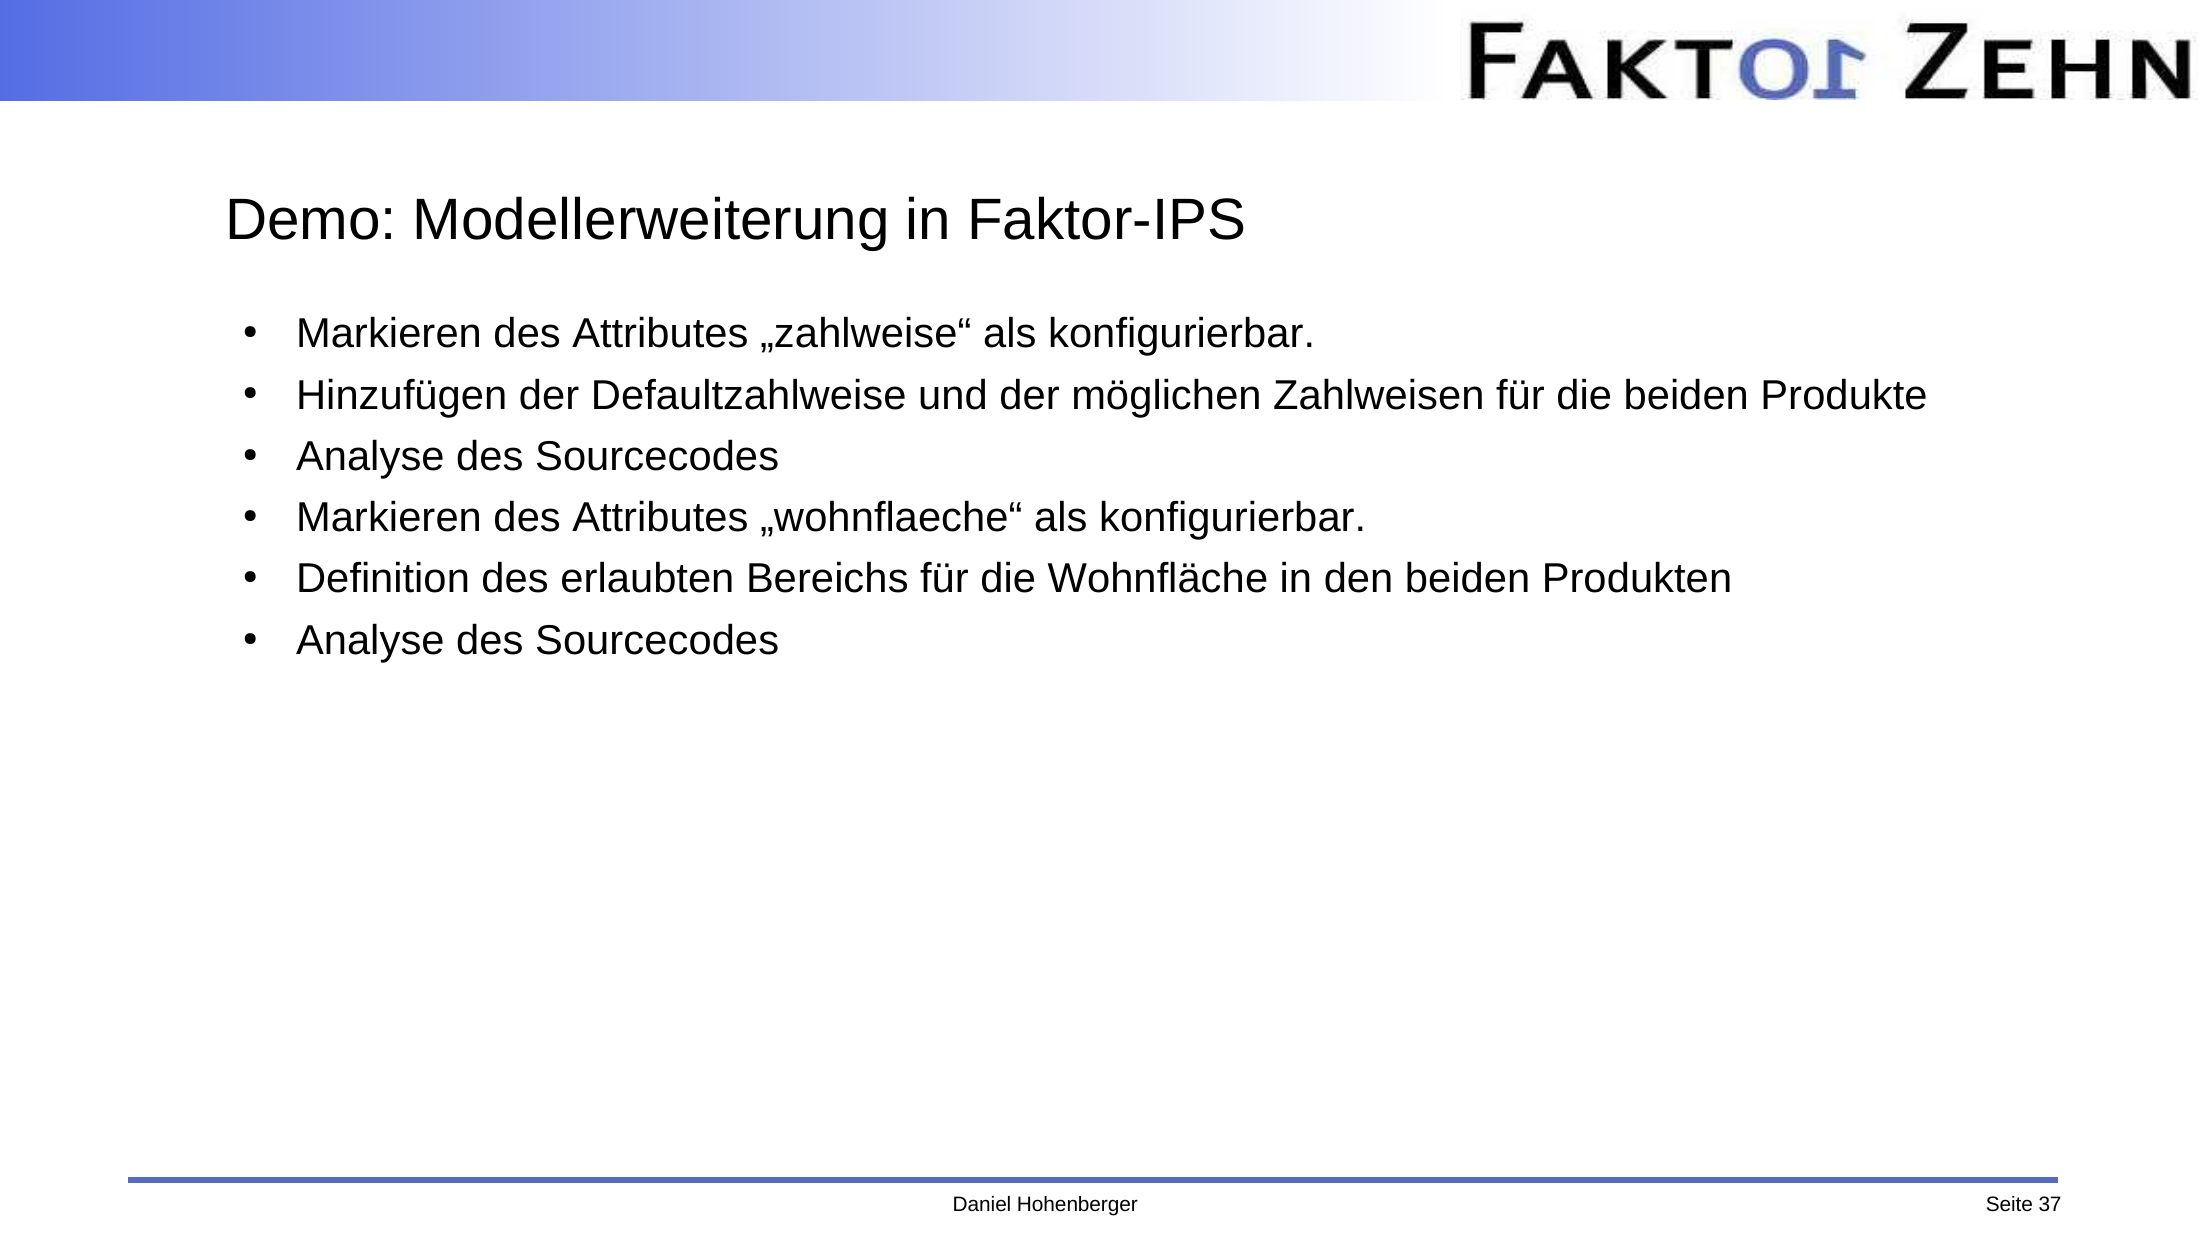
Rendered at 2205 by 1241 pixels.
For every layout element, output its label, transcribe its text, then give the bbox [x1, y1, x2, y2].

title Demo: Modellerweiterung in Faktor-IPS [225, 142, 1981, 296]
list Markieren des Attributes „zahlweise“ als konfigurierbar. Hinzufügen der Defaultzahlweise und der möglichen Zahlweisen für die beiden Produkte Analyse des Sourcecodes Markieren des Attributes „wohnflaeche“ als konfigurierbar. Definition des erlaubten Bereichs für die Wohnfläche in den beiden Produkten Analyse des Sourcecodes [225, 310, 1981, 1078]
picture [1460, 7, 2202, 100]
